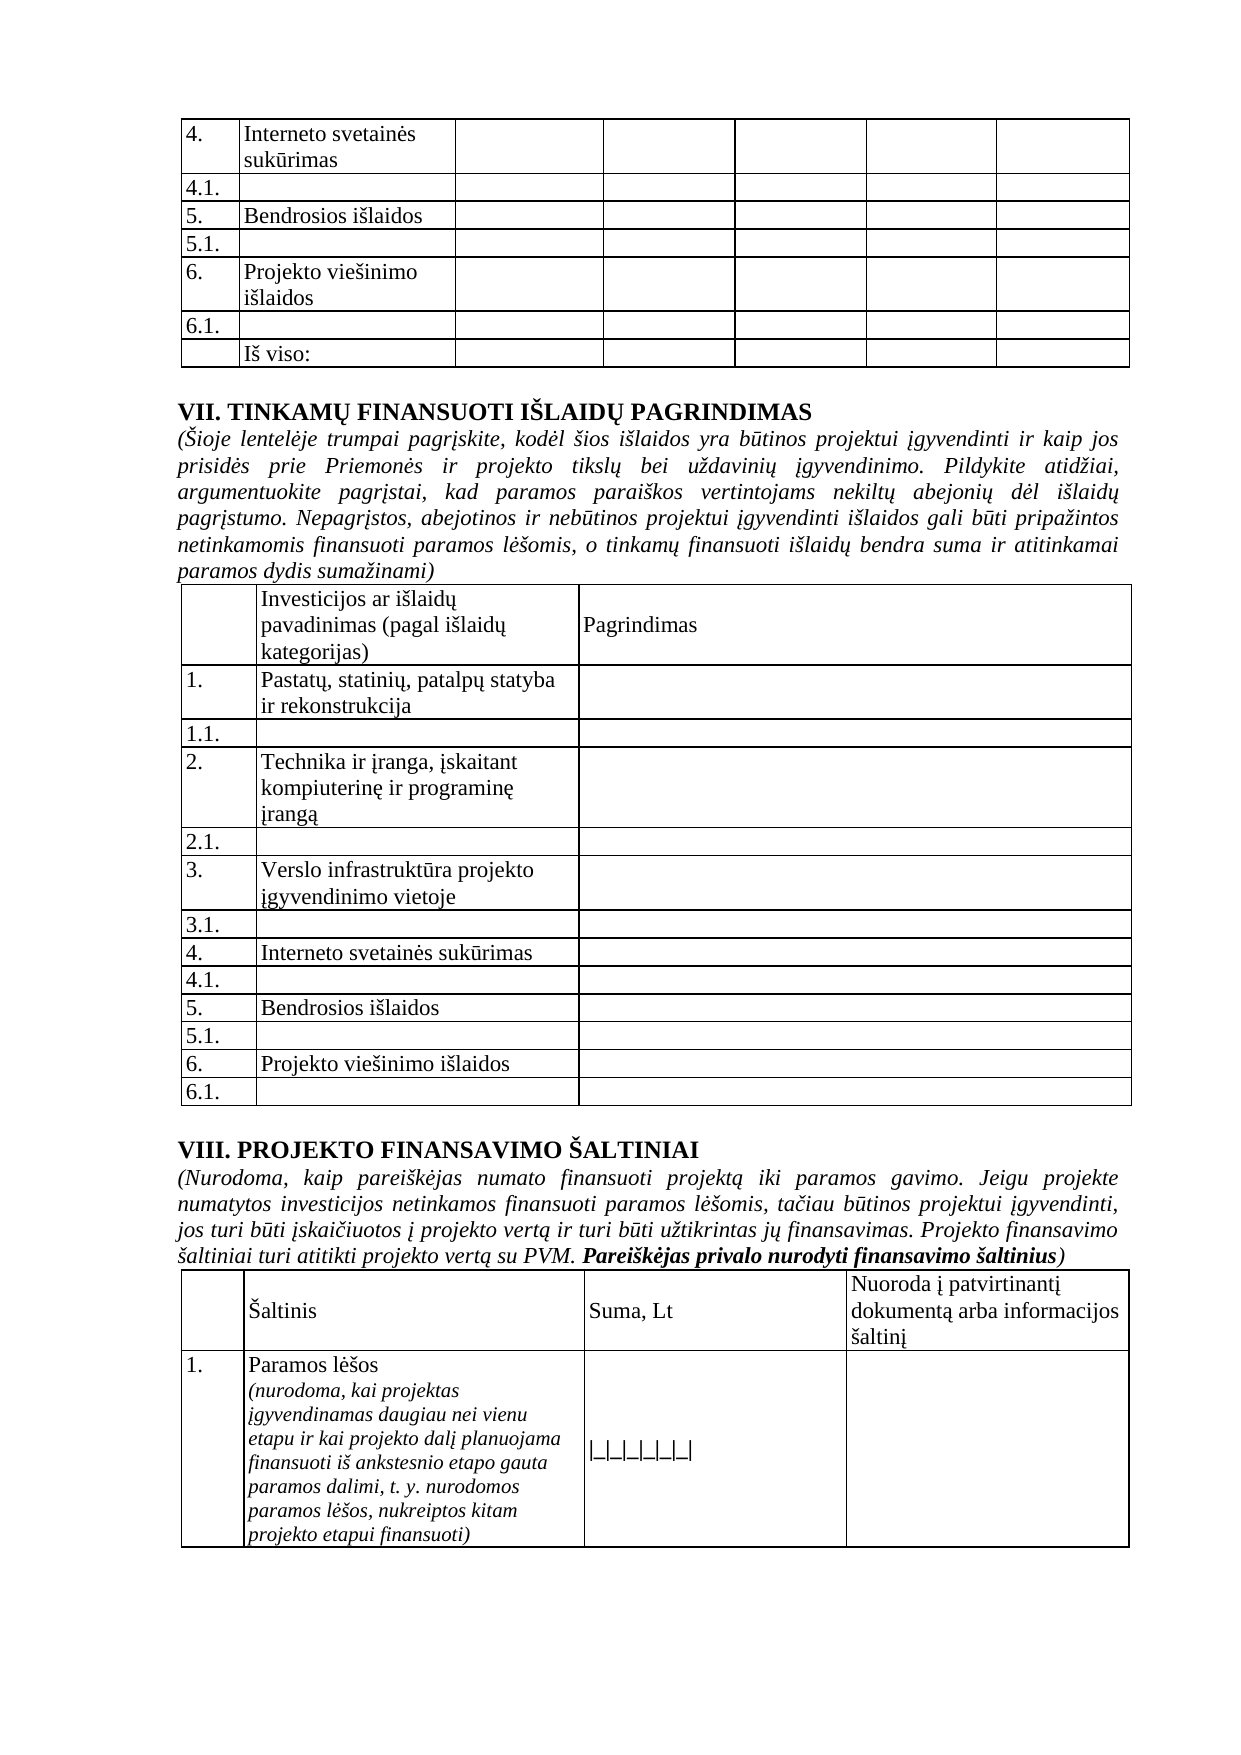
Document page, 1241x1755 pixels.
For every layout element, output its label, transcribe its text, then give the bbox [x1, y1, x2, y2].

text (Šioje lentelėje trumpai pagrįskite, kodėl šios išlaidos yra būtinos projektui įgyvendinti ir kaip jos prisidės prie Priemonės ir projekto tikslų bei uždavinių įgyvendinimo. Pildykite atidžiai, argumentuokite pagrįstai, kad paramos paraiškos vertintojams nekiltų abejonių dėl išlaidų pagrįstumo. Nepagrįstos, abejotinos ir nebūtinos projektui įgyvendinti išlaidos gali būti pripažintos netinkamomis finansuoti paramos lėšomis, o tinkamų finansuoti išlaidų bendra suma ir atitinkamai paramos dydis sumažinami) [177, 425, 1122, 583]
table_cell [257, 1078, 578, 1104]
table_cell 4.1. [182, 174, 239, 200]
table_cell [580, 1078, 1131, 1104]
table_cell [604, 202, 734, 228]
table_cell [997, 258, 1129, 310]
table_cell [456, 258, 603, 310]
table_cell [997, 202, 1129, 228]
table_cell 3.1. [182, 911, 256, 937]
table_cell [456, 312, 603, 338]
table_cell 1.1. [182, 720, 256, 746]
table_cell [604, 312, 734, 338]
table_cell 5.1. [182, 230, 239, 256]
table_cell [580, 828, 1131, 855]
table_cell [997, 230, 1129, 256]
table_cell [580, 911, 1131, 937]
table_cell [240, 174, 455, 200]
table_cell [997, 120, 1129, 172]
table_cell 5. [182, 202, 239, 228]
table_cell [604, 120, 734, 172]
table_cell 4. [182, 939, 256, 965]
table_cell [604, 230, 734, 256]
table_cell [847, 1351, 1128, 1546]
text VII. TINKAMŲ FINANSUOTI IŠLAIDŲ PAGRINDIMAS [177, 397, 1122, 425]
table_cell [736, 230, 866, 256]
table_cell [867, 174, 996, 200]
table_cell [257, 967, 578, 993]
table_cell [867, 202, 996, 228]
table_cell Paramos lėšos (nurodoma, kai projektas įgyvendinamas daugiau nei vienu etapu ir kai projekto dalį planuojama finansuoti iš ankstesnio etapo gauta paramos dalimi, t. y. nurodomos paramos lėšos, nukreiptos kitam projekto etapui finansuoti) [245, 1351, 584, 1546]
table_cell Bendrosios išlaidos [257, 995, 578, 1021]
table_cell |_|_|_|_|_|_| [585, 1351, 846, 1546]
table_cell [456, 230, 603, 256]
table_cell 6.1. [182, 1078, 256, 1104]
table_cell Interneto svetainės sukūrimas [240, 120, 455, 172]
table_cell [580, 666, 1131, 718]
table_cell [604, 258, 734, 310]
table_cell Projekto viešinimo išlaidos [257, 1050, 578, 1077]
table_cell [580, 1050, 1131, 1077]
table_header Pagrindimas [580, 585, 1131, 664]
table_cell [736, 174, 866, 200]
table_header Investicijos ar išlaidų pavadinimas (pagal išlaidų kategorijas) [257, 585, 578, 664]
table_cell [604, 174, 734, 200]
table_cell [580, 1022, 1131, 1049]
table_cell [456, 174, 603, 200]
table_cell Technika ir įranga, įskaitant kompiuterinę ir programinę įrangą [257, 748, 578, 827]
table_cell [257, 720, 578, 746]
text VIII. PROJEKTO FINANSAVIMO ŠALTINIAI [177, 1135, 1122, 1163]
table_cell [867, 258, 996, 310]
table_cell 1. [182, 666, 256, 718]
table_cell Iš viso: [240, 340, 455, 366]
table_cell [736, 258, 866, 310]
table_cell 6. [182, 1050, 256, 1077]
table_cell [580, 720, 1131, 746]
table_cell [240, 312, 455, 338]
table_cell [182, 340, 239, 366]
table_cell [604, 340, 734, 366]
table_cell 5.1. [182, 1022, 256, 1049]
table_cell [867, 120, 996, 172]
table_cell [997, 174, 1129, 200]
table_cell [736, 202, 866, 228]
table_cell 5. [182, 995, 256, 1021]
table_cell 6.1. [182, 312, 239, 338]
table_cell 1. [182, 1351, 243, 1546]
table_cell Pastatų, statinių, patalpų statyba ir rekonstrukcija [257, 666, 578, 718]
table_cell [456, 120, 603, 172]
table_cell [580, 995, 1131, 1021]
table_cell [736, 340, 866, 366]
table_cell [580, 967, 1131, 993]
table_header [182, 585, 256, 664]
table_cell [736, 120, 866, 172]
table_cell 4. [182, 120, 239, 172]
table_cell Verslo infrastruktūra projekto įgyvendinimo vietoje [257, 856, 578, 909]
table_cell Projekto viešinimo išlaidos [240, 258, 455, 310]
table_header Nuoroda į patvirtinantį dokumentą arba informacijos šaltinį [847, 1271, 1128, 1349]
table_cell [580, 748, 1131, 827]
table_header [182, 1271, 243, 1349]
table_cell [580, 939, 1131, 965]
text (Nurodoma, kaip pareiškėjas numato finansuoti projektą iki paramos gavimo. Jeigu projekte numatytos investicijos netinkamos finansuoti paramos lėšomis, tačiau būtinos projektui įgyvendinti, jos turi būti įskaičiuotos į projekto vertą ir turi būti užtikrintas jų finansavimas. Projekto finansavimo šaltiniai turi atitikti projekto vertą su PVM. Pareiškėjas privalo nurodyti finansavimo šaltinius) [177, 1163, 1122, 1269]
table_cell [867, 230, 996, 256]
table_cell 3. [182, 856, 256, 909]
table_cell [867, 340, 996, 366]
table_cell [456, 202, 603, 228]
table_header Suma, Lt [585, 1271, 846, 1349]
table_cell [240, 230, 455, 256]
table_cell [456, 340, 603, 366]
table_cell [867, 312, 996, 338]
table_cell 2. [182, 748, 256, 827]
table_cell [736, 312, 866, 338]
table_cell [257, 828, 578, 855]
table_cell [997, 312, 1129, 338]
table_cell 2.1. [182, 828, 256, 855]
table_cell 6. [182, 258, 239, 310]
table_header Šaltinis [245, 1271, 584, 1349]
table_cell [580, 856, 1131, 909]
table_cell Interneto svetainės sukūrimas [257, 939, 578, 965]
table_cell 4.1. [182, 967, 256, 993]
table_cell Bendrosios išlaidos [240, 202, 455, 228]
table_cell [257, 1022, 578, 1049]
table_cell [257, 911, 578, 937]
table_cell [997, 340, 1129, 366]
